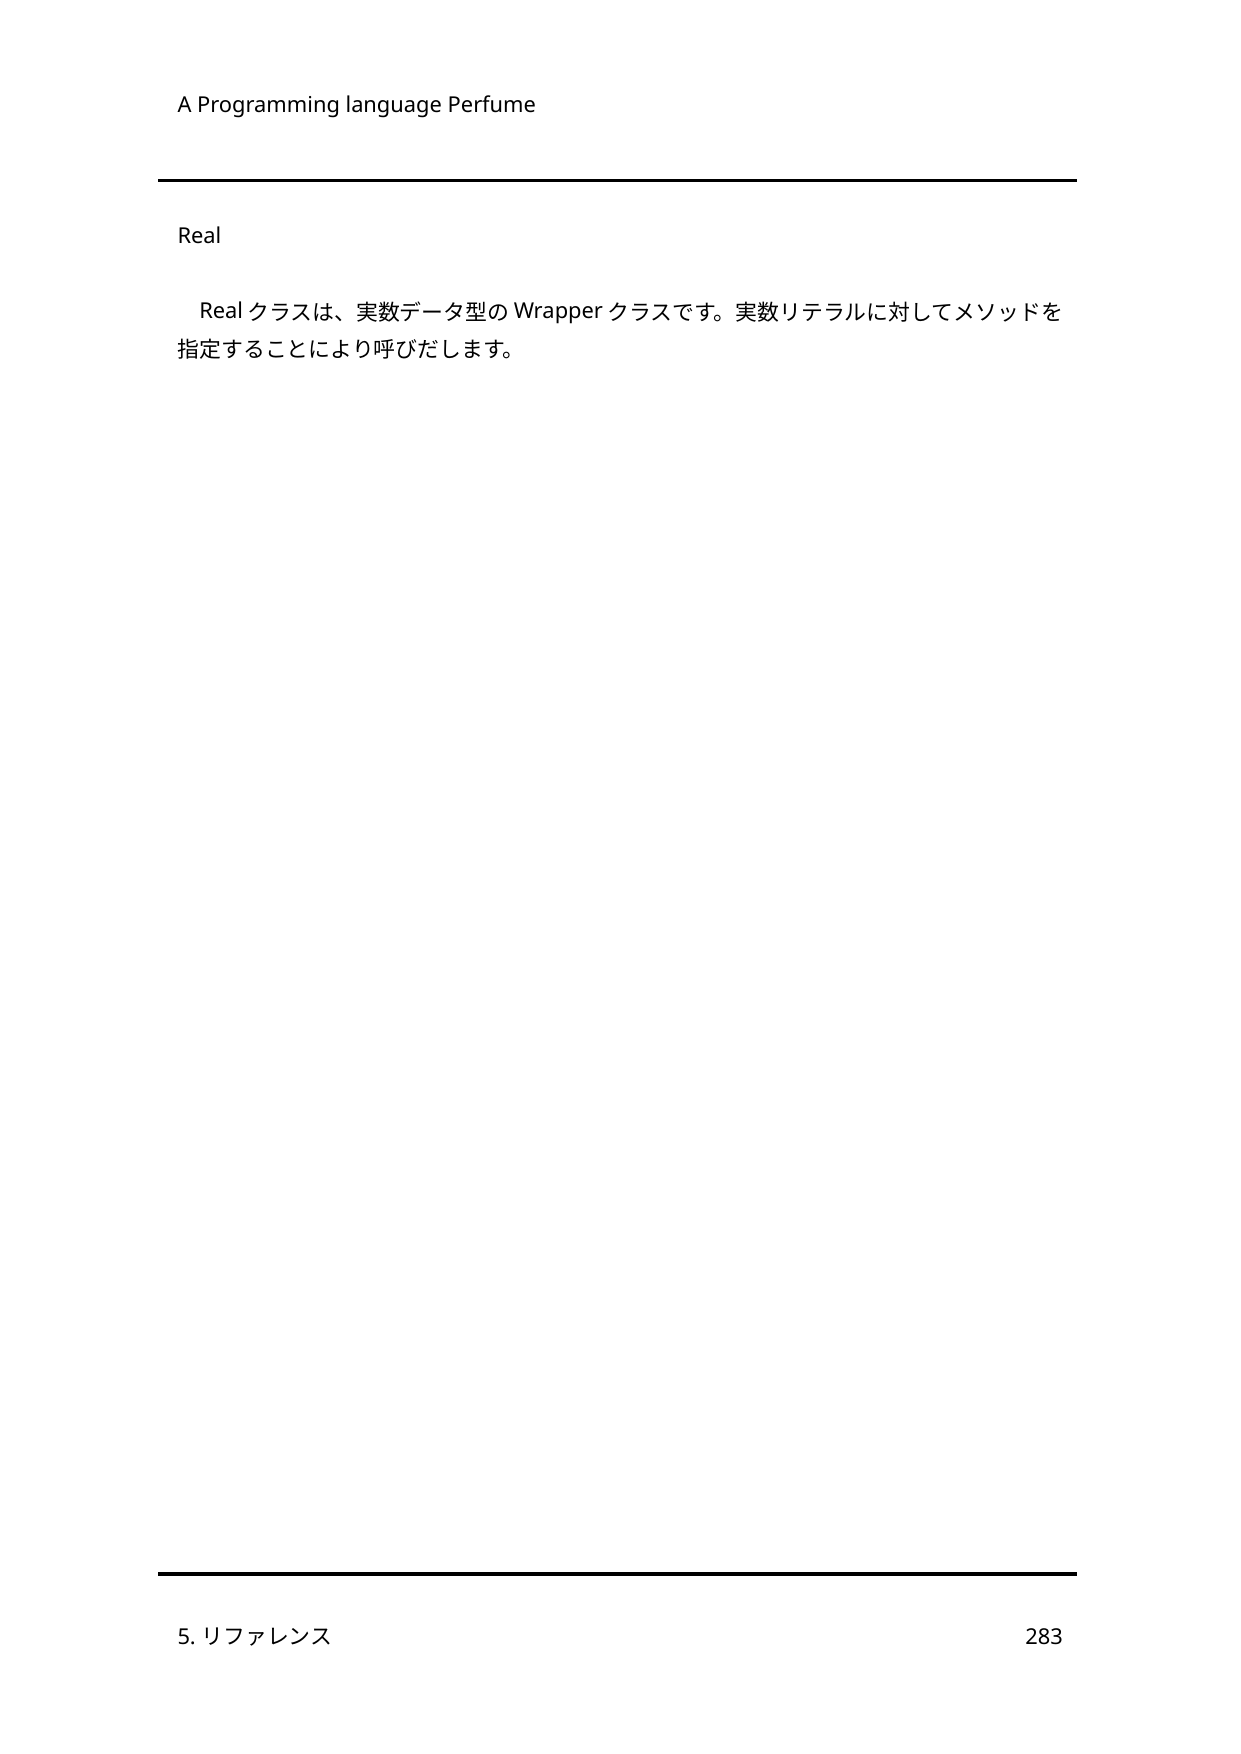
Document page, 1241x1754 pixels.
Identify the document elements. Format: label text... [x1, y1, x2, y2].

text Realクラスは、実数データ型のWrapperクラスです。実数リテラルに対してメソッドを指定することにより呼びだします。 [177, 292, 1063, 367]
subtitle Real [177, 217, 1063, 254]
